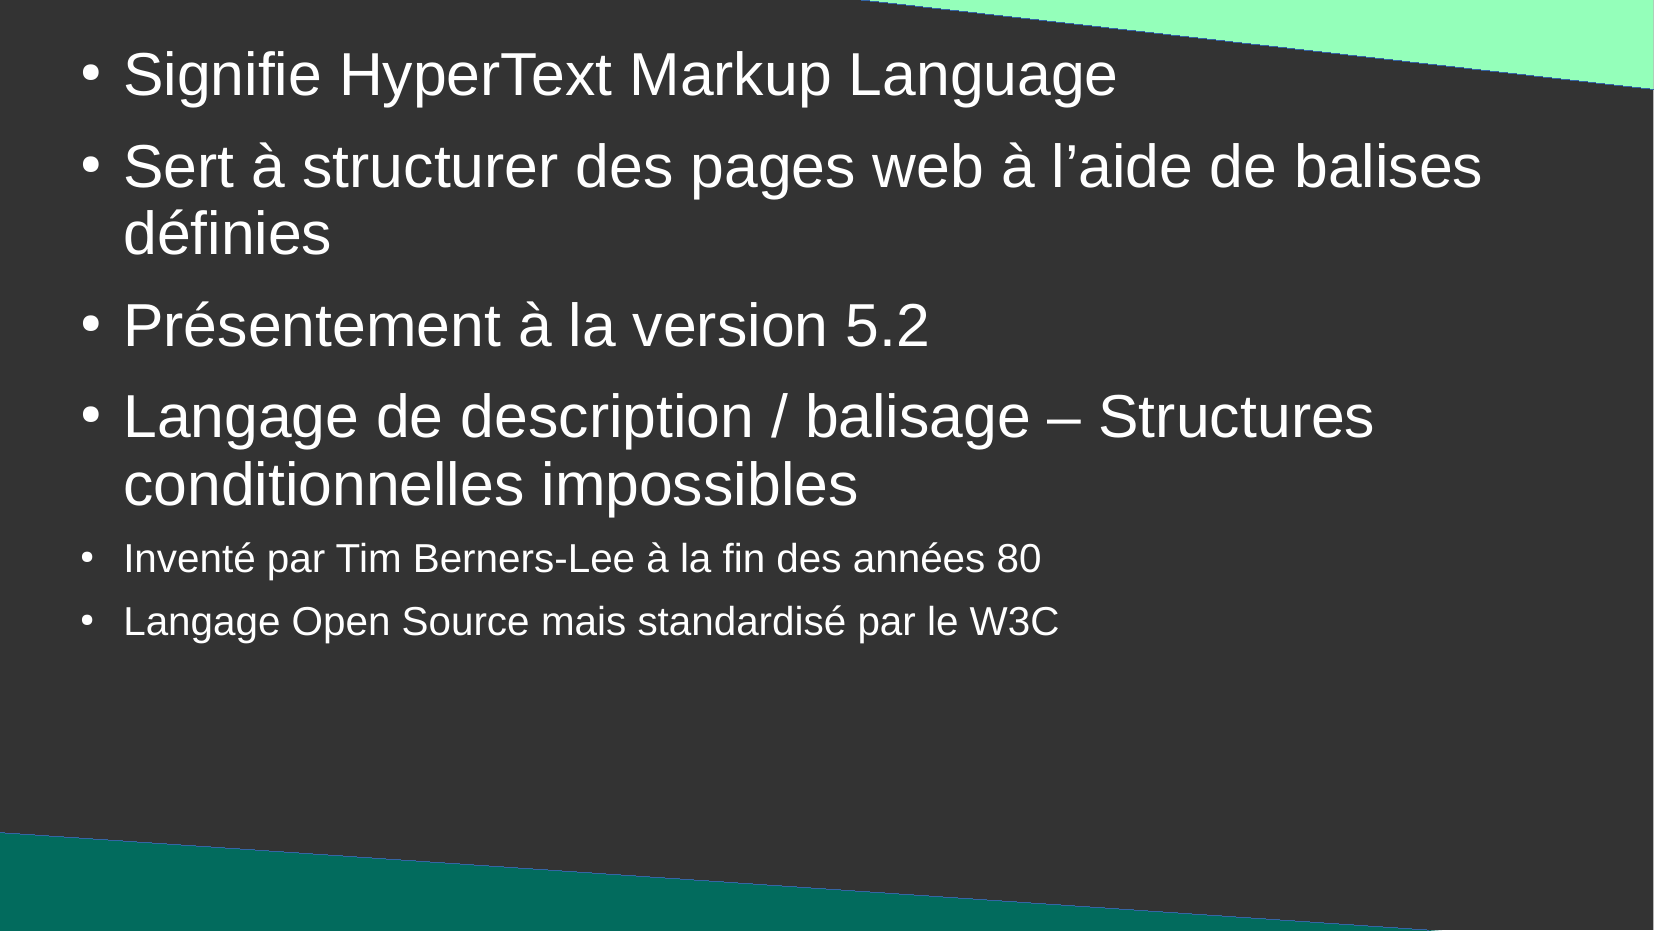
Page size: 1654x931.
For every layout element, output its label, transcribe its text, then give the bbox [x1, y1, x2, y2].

list Signifie HyperText Markup Language Sert à structurer des pages web à l’aide de balises définies Présentement à la version 5.2 Langage de description / balisage – Structures conditionnelles impossibles Inventé par Tim Berners-Lee à la fin des années 80 Langage Open Source mais standardisé par le W3C [65, 40, 1554, 647]
text_box [861, 0, 1654, 90]
